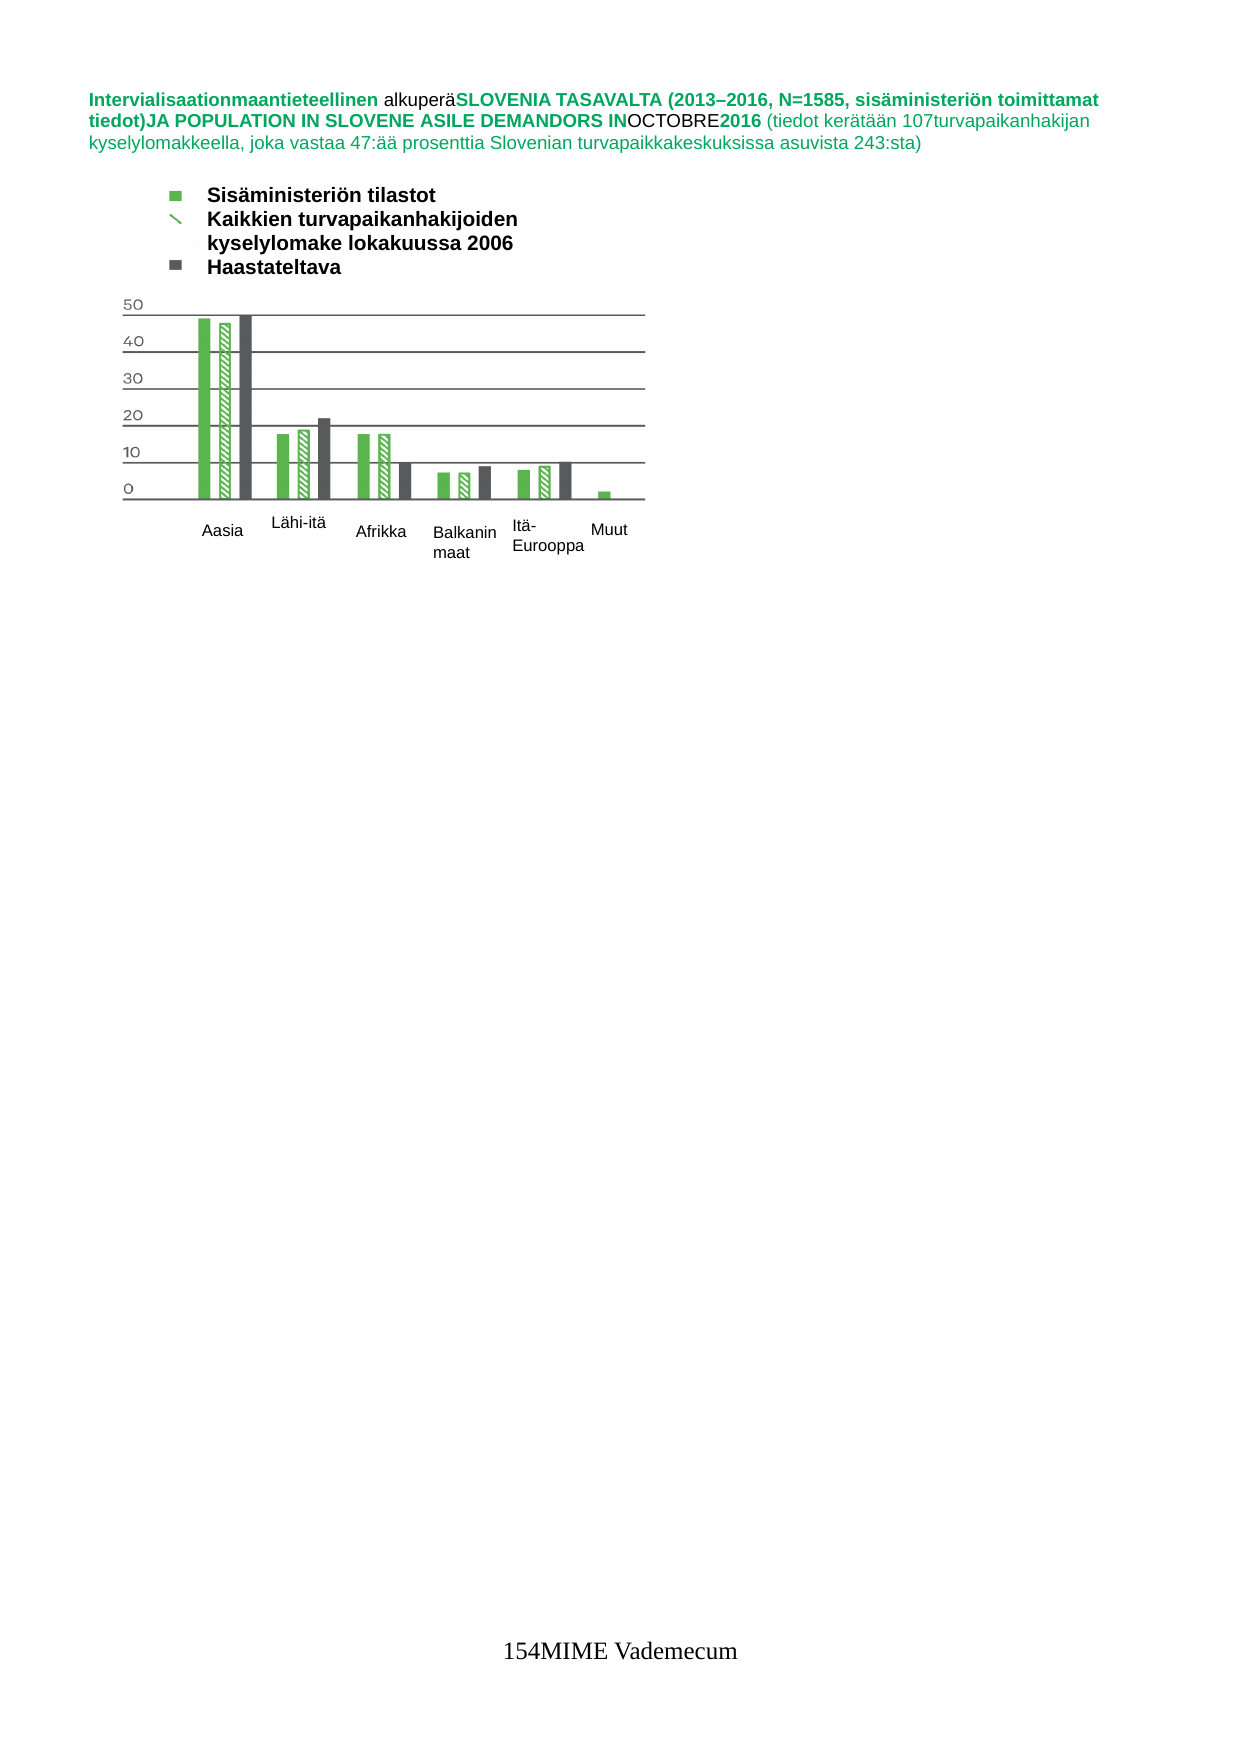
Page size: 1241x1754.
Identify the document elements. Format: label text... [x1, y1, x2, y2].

text Intervialisaationmaantieteellinen alkuperäSLOVENIA TASAVALTA (2013–2016, N=1585, sisäministeriön toimittamat tiedot)JA POPULATION IN SLOVENE ASILE DEMANDORS INOCTOBRE2016 (tiedot kerätään 107turvapaikanhakijan kyselylomakkeella, joka vastaa 47:ää prosenttia Slovenian turvapaikkakeskuksissa asuvista 243:sta) [88, 88, 1152, 153]
picture [93, 179, 657, 503]
